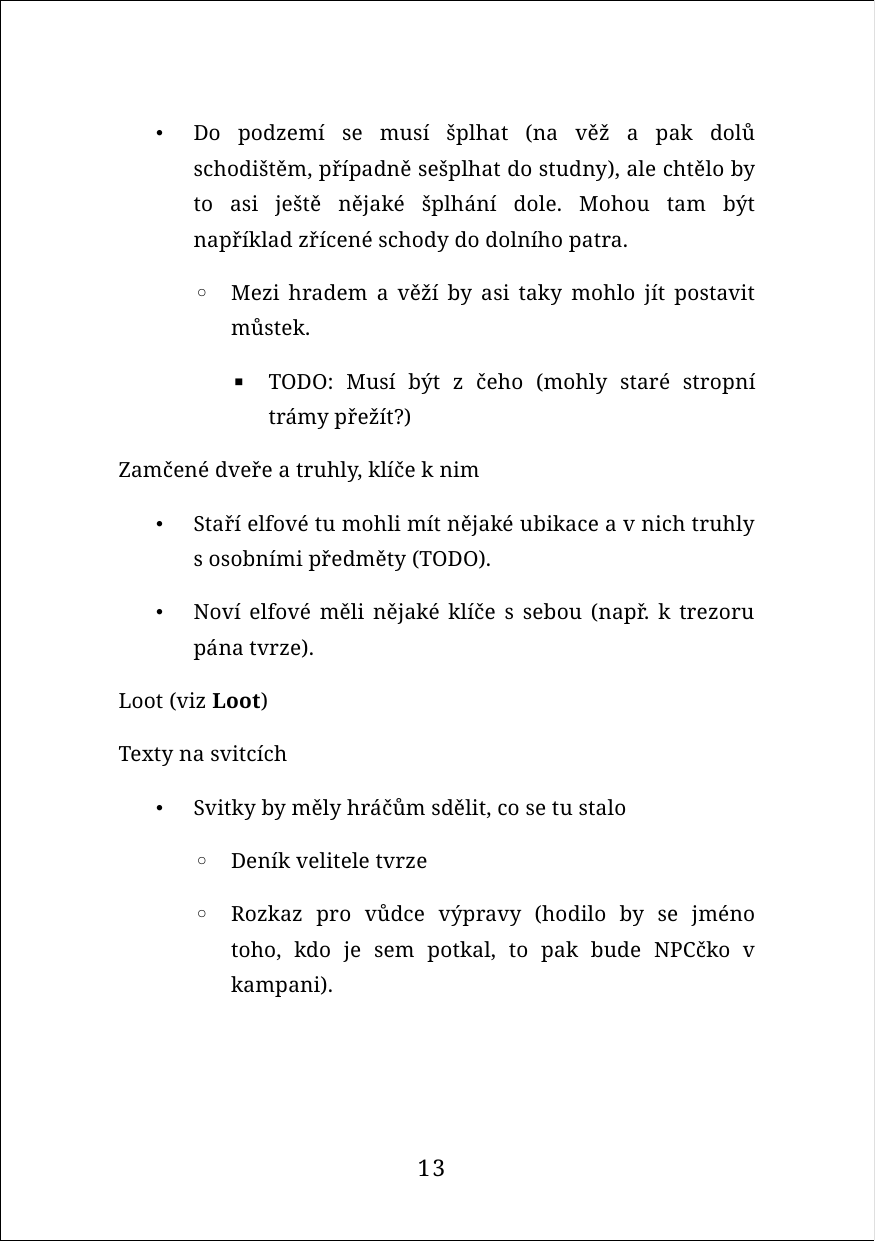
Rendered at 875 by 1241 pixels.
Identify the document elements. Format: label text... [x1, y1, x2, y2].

list Deník velitele tvrze [193, 846, 756, 874]
list Do podzemí se musí šplhat (na věž a pak dolů schodištěm, případně sešplhat do studny), ale chtělo by to asi ještě nějaké šplhání dole. Mohou tam být například zřícené schody do dolního patra. [156, 118, 756, 253]
text Zamčené dveře a truhly, klíče k nim [118, 456, 756, 484]
text Loot (viz Loot) [118, 686, 756, 715]
list Noví elfové měli nějaké klíče s sebou (např. k trezoru pána tvrze). [156, 597, 756, 661]
list Mezi hradem a věží by asi taky mohlo jít postavit můstek. [193, 278, 756, 342]
list Rozkaz pro vůdce výpravy (hodilo by se jméno toho, kdo je sem potkal, to pak bude NPCčko v kampani). [193, 899, 756, 999]
list Staří elfové tu mohli mít nějaké ubikace a v nich truhly s osobními předměty (TODO). [156, 509, 756, 573]
list TODO: Musí být z čeho (mohly staré stropní trámy přežít?) [231, 367, 756, 431]
list Svitky by měly hráčům sdělit, co se tu stalo [156, 793, 756, 821]
text Texty na svitcích [118, 739, 756, 768]
